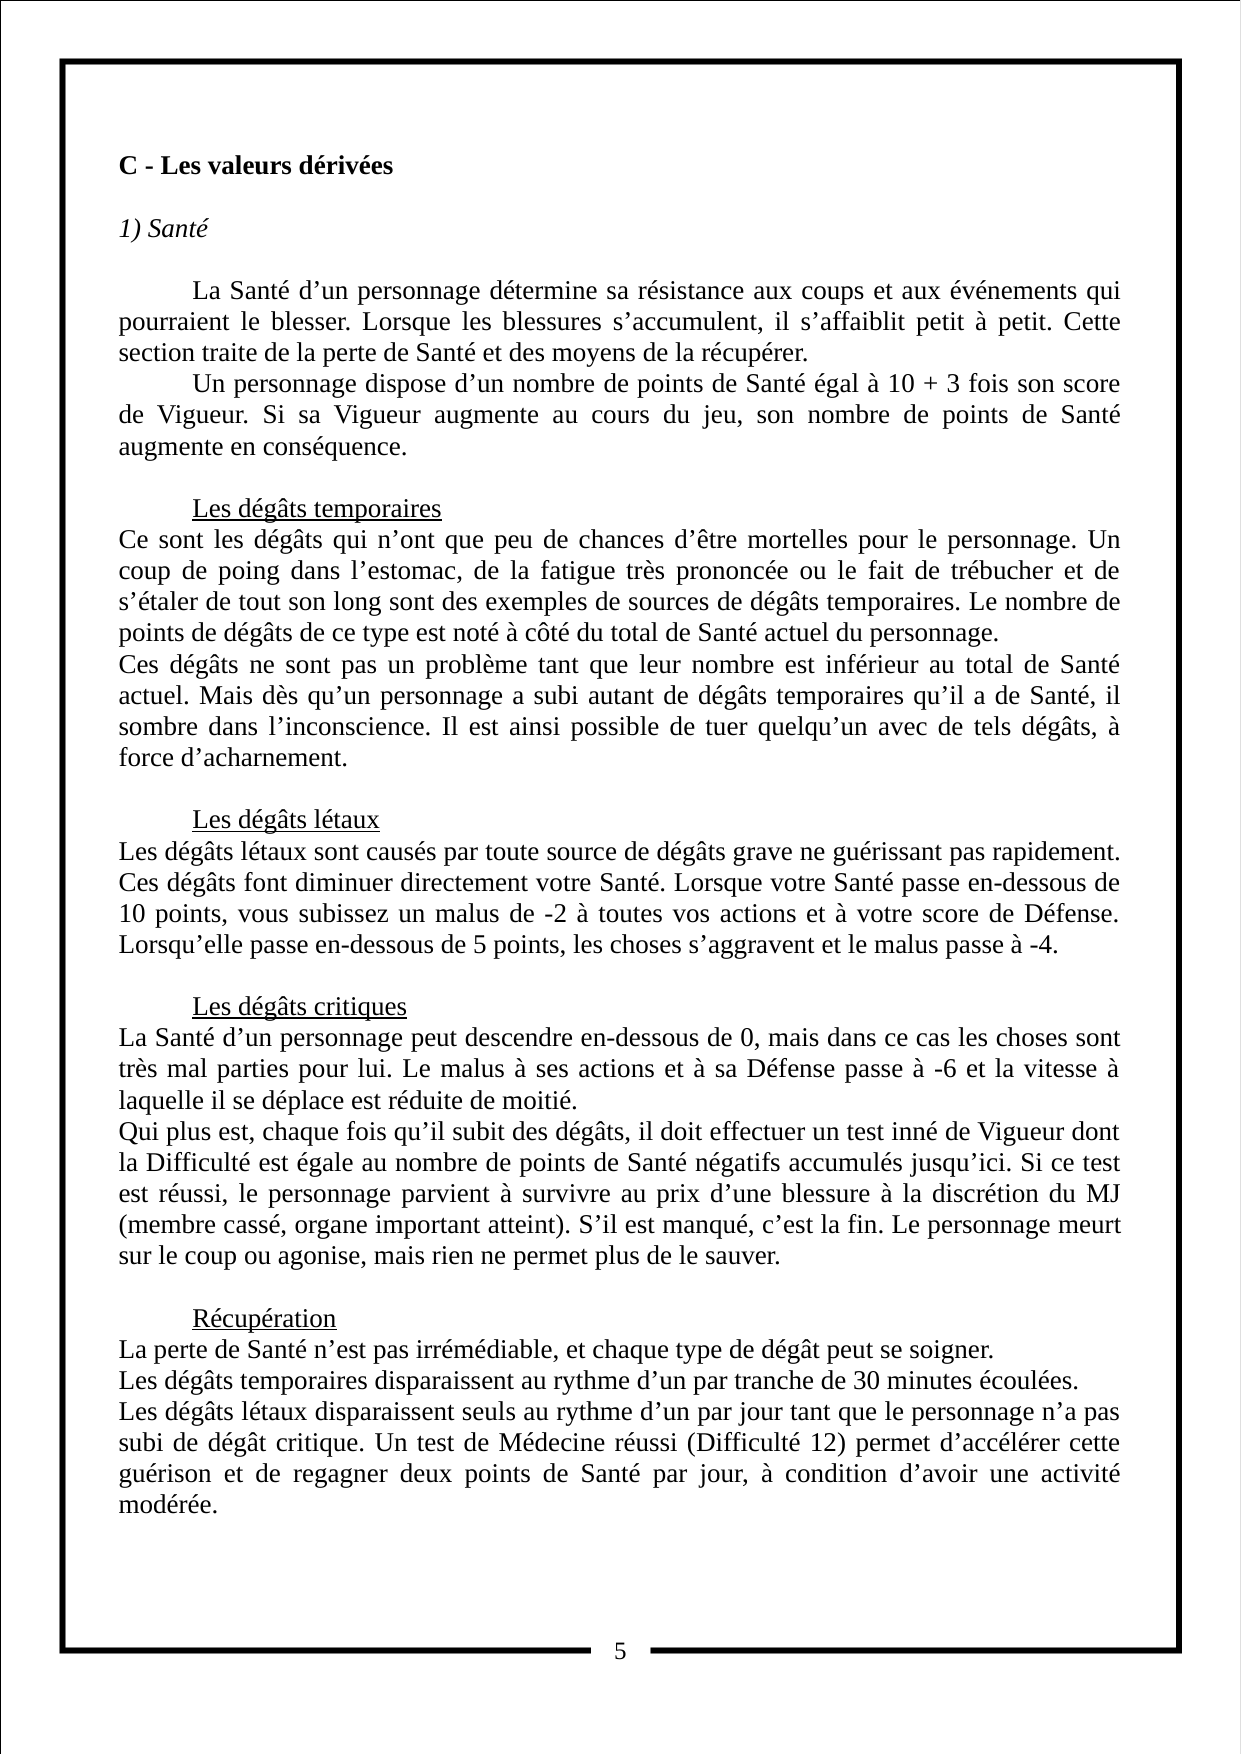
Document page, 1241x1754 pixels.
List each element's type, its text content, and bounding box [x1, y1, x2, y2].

text Les dégâts létaux [118, 803, 1122, 834]
text Qui plus est, chaque fois qu’il subit des dégâts, il doit effectuer un test inné de Vigueur dont la Difficulté est égale au nombre de points de Santé négatifs accumulés jusqu’ici. Si ce test est réussi, le personnage parvient à survivre au prix d’une blessure à la discrétion du MJ (membre cassé, organe important atteint). S’il est manqué, c’est la fin. Le personnage meurt sur le coup ou agonise, mais rien ne permet plus de le sauver. [118, 1115, 1122, 1271]
text La perte de Santé n’est pas irrémédiable, et chaque type de dégât peut se soigner. [118, 1333, 1122, 1364]
text Les dégâts temporaires [118, 492, 1122, 523]
text Ces dégâts ne sont pas un problème tant que leur nombre est inférieur au total de Santé actuel. Mais dès qu’un personnage a subi autant de dégâts temporaires qu’il a de Santé, il sombre dans l’inconscience. Il est ainsi possible de tuer quelqu’un avec de tels dégâts, à force d’acharnement. [118, 648, 1122, 772]
picture [1, 1, 1240, 1754]
text La Santé d’un personnage peut descendre en-dessous de 0, mais dans ce cas les choses sont très mal parties pour lui. Le malus à ses actions et à sa Défense passe à -6 et la vitesse à laquelle il se déplace est réduite de moitié. [118, 1021, 1122, 1115]
text Les dégâts létaux disparaissent seuls au rythme d’un par jour tant que le personnage n’a pas subi de dégât critique. Un test de Médecine réussi (Difficulté 12) permet d’accélérer cette guérison et de regagner deux points de Santé par jour, à condition d’avoir une activité modérée. [118, 1395, 1122, 1520]
text La Santé d’un personnage détermine sa résistance aux coups et aux événements qui pourraient le blesser. Lorsque les blessures s’accumulent, il s’affaiblit petit à petit. Cette section traite de la perte de Santé et des moyens de la récupérer. [118, 274, 1122, 367]
text Les dégâts létaux sont causés par toute source de dégâts grave ne guérissant pas rapidement. Ces dégâts font diminuer directement votre Santé. Lorsque votre Santé passe en-dessous de 10 points, vous subissez un malus de -2 à toutes vos actions et à votre score de Défense. Lorsqu’elle passe en-dessous de 5 points, les choses s’aggravent et le malus passe à -4. [118, 834, 1122, 959]
text Récupération [118, 1302, 1122, 1333]
text Ce sont les dégâts qui n’ont que peu de chances d’être mortelles pour le personnage. Un coup de poing dans l’estomac, de la fatigue très prononcée ou le fait de trébucher et de s’étaler de tout son long sont des exemples de sources de dégâts temporaires. Le nombre de points de dégâts de ce type est noté à côté du total de Santé actuel du personnage. [118, 523, 1122, 648]
text 1) Santé [118, 212, 1122, 243]
text Les dégâts temporaires disparaissent au rythme d’un par tranche de 30 minutes écoulées. [118, 1364, 1122, 1395]
text Les dégâts critiques [118, 990, 1122, 1021]
text Un personnage dispose d’un nombre de points de Santé égal à 10 + 3 fois son score de Vigueur. Si sa Vigueur augmente au cours du jeu, son nombre de points de Santé augmente en conséquence. [118, 367, 1122, 461]
text C - Les valeurs dérivées [118, 149, 1122, 181]
